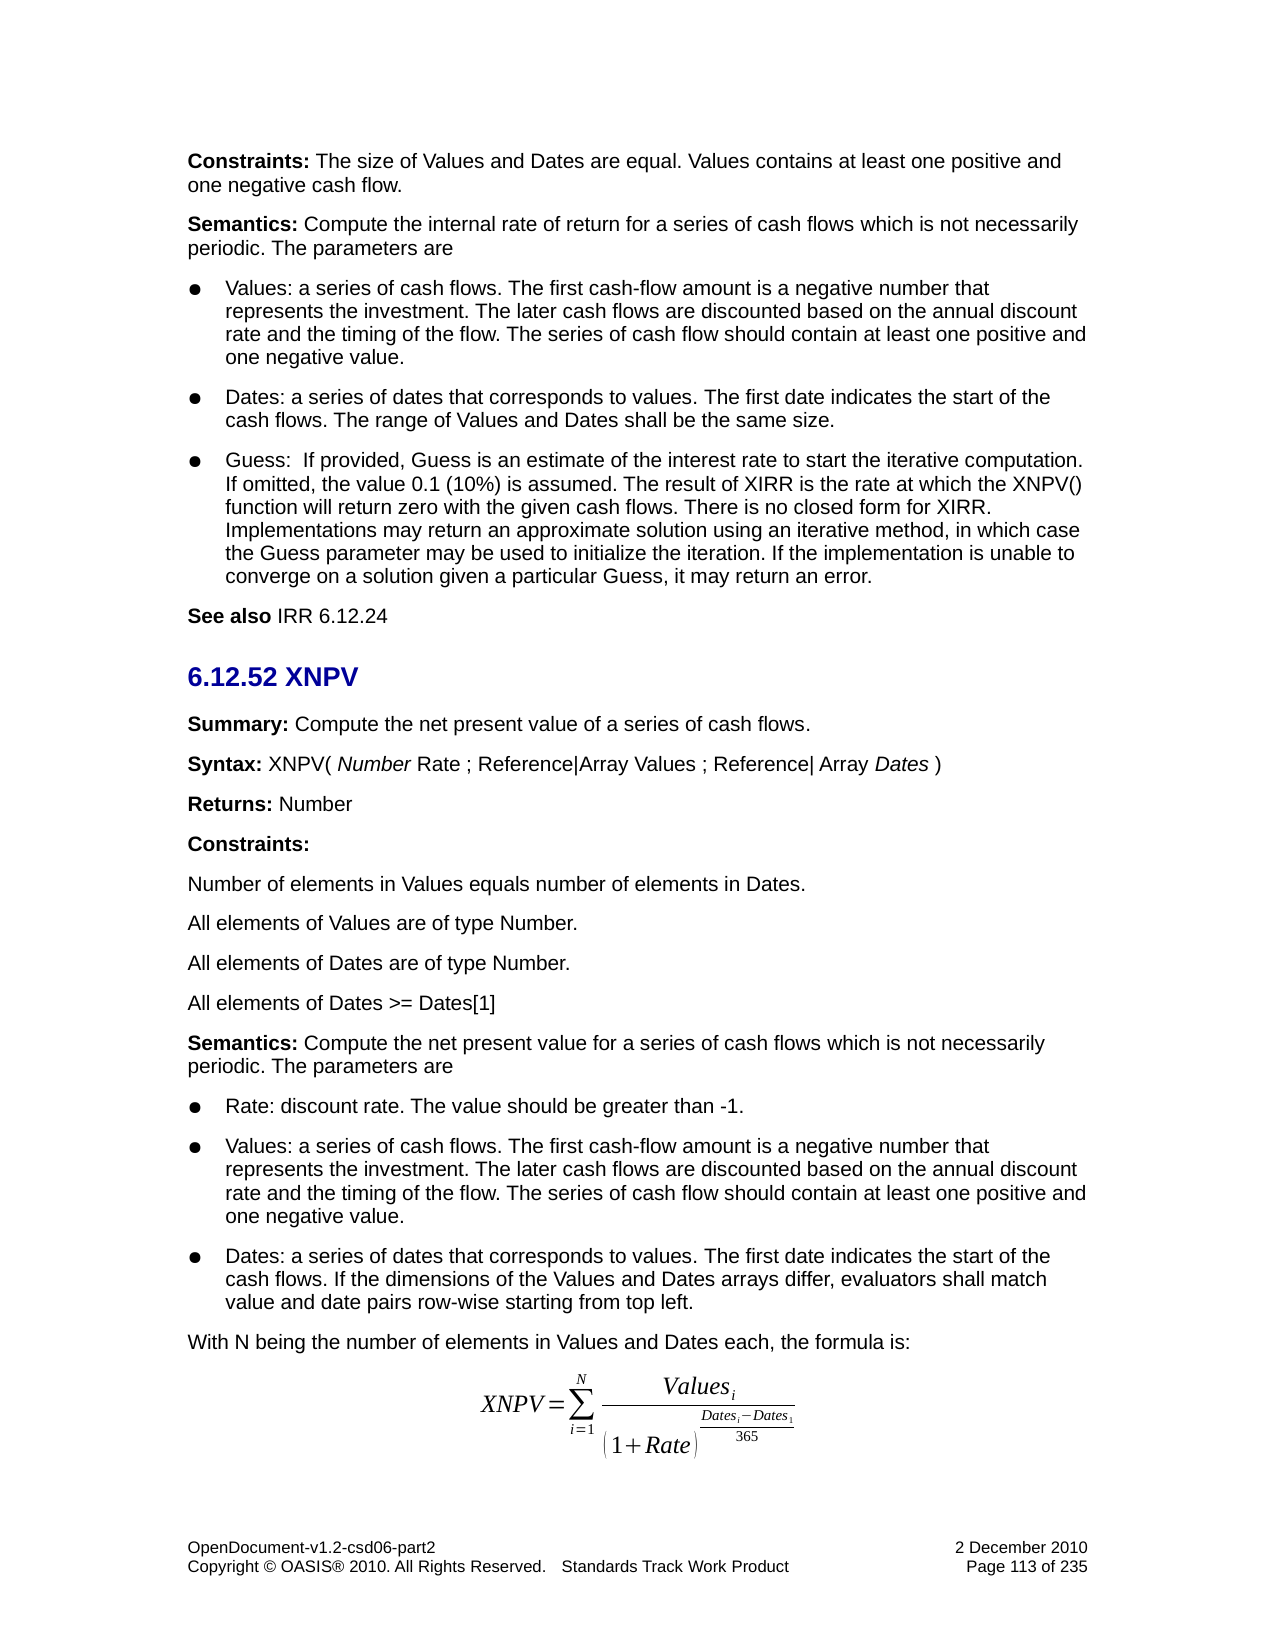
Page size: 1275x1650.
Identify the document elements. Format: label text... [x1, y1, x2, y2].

text Semantics: Compute the internal rate of return for a series of cash flows which is not necessarily periodic. The parameters are [187, 213, 1088, 259]
list Values: a series of cash flows. The first cash-flow amount is a negative number that represents the investment. The later cash flows are discounted based on the annual discount rate and the timing of the flow. The series of cash flow should contain at least one positive and one negative value. [187, 276, 1088, 369]
text Returns: Number [187, 792, 1088, 816]
text All elements of Values are of type Number. [187, 912, 1088, 935]
text Summary: Compute the net present value of a series of cash flows. [187, 713, 1088, 736]
list Values: a series of cash flows. The first cash-flow amount is a negative number that represents the investment. The later cash flows are discounted based on the annual discount rate and the timing of the flow. The series of cash flow should contain at least one positive and one negative value. [187, 1135, 1088, 1228]
list With N being the number of elements in Values and Dates each, the formula is: [187, 1331, 1088, 1354]
text Number of elements in Values equals number of elements in Dates. [187, 872, 1088, 895]
list Dates: a series of dates that corresponds to values. The first date indicates the start of the cash flows. The range of Values and Dates shall be the same size. [187, 386, 1088, 432]
text Constraints: [187, 832, 1088, 856]
text See also IRR 6.12.24 [187, 605, 1088, 628]
text Constraints: The size of Values and Dates are equal. Values contains at least one positive and one negative cash flow. [187, 150, 1088, 196]
list Rate: discount rate. The value should be greater than -1. [187, 1095, 1088, 1118]
text Semantics: Compute the net present value for a series of cash flows which is not necessarily periodic. The parameters are [187, 1032, 1088, 1078]
list Guess: If provided, Guess is an estimate of the interest rate to start the iterative computation. If omitted, the value 0.1 (10%) is assumed. The result of XIRR is the rate at which the XNPV() function will return zero with the given cash flows. There is no closed form for XIRR. Implementations may return an approximate solution using an iterative method, in which case the Guess parameter may be used to initialize the iteration. If the implementation is unable to converge on a solution given a particular Guess, it may return an error. [187, 449, 1088, 588]
text All elements of Dates >= Dates[1] [187, 992, 1088, 1015]
text All elements of Dates are of type Number. [187, 952, 1088, 975]
subtitle XNPV [187, 662, 1088, 692]
text Syntax: XNPV( Number Rate ; Reference|Array Values ; Reference| Array Dates ) [187, 752, 1088, 776]
list Dates: a series of dates that corresponds to values. The first date indicates the start of the cash flows. If the dimensions of the Values and Dates arrays differ, evaluators shall match value and date pairs row-wise starting from top left. [187, 1244, 1088, 1314]
